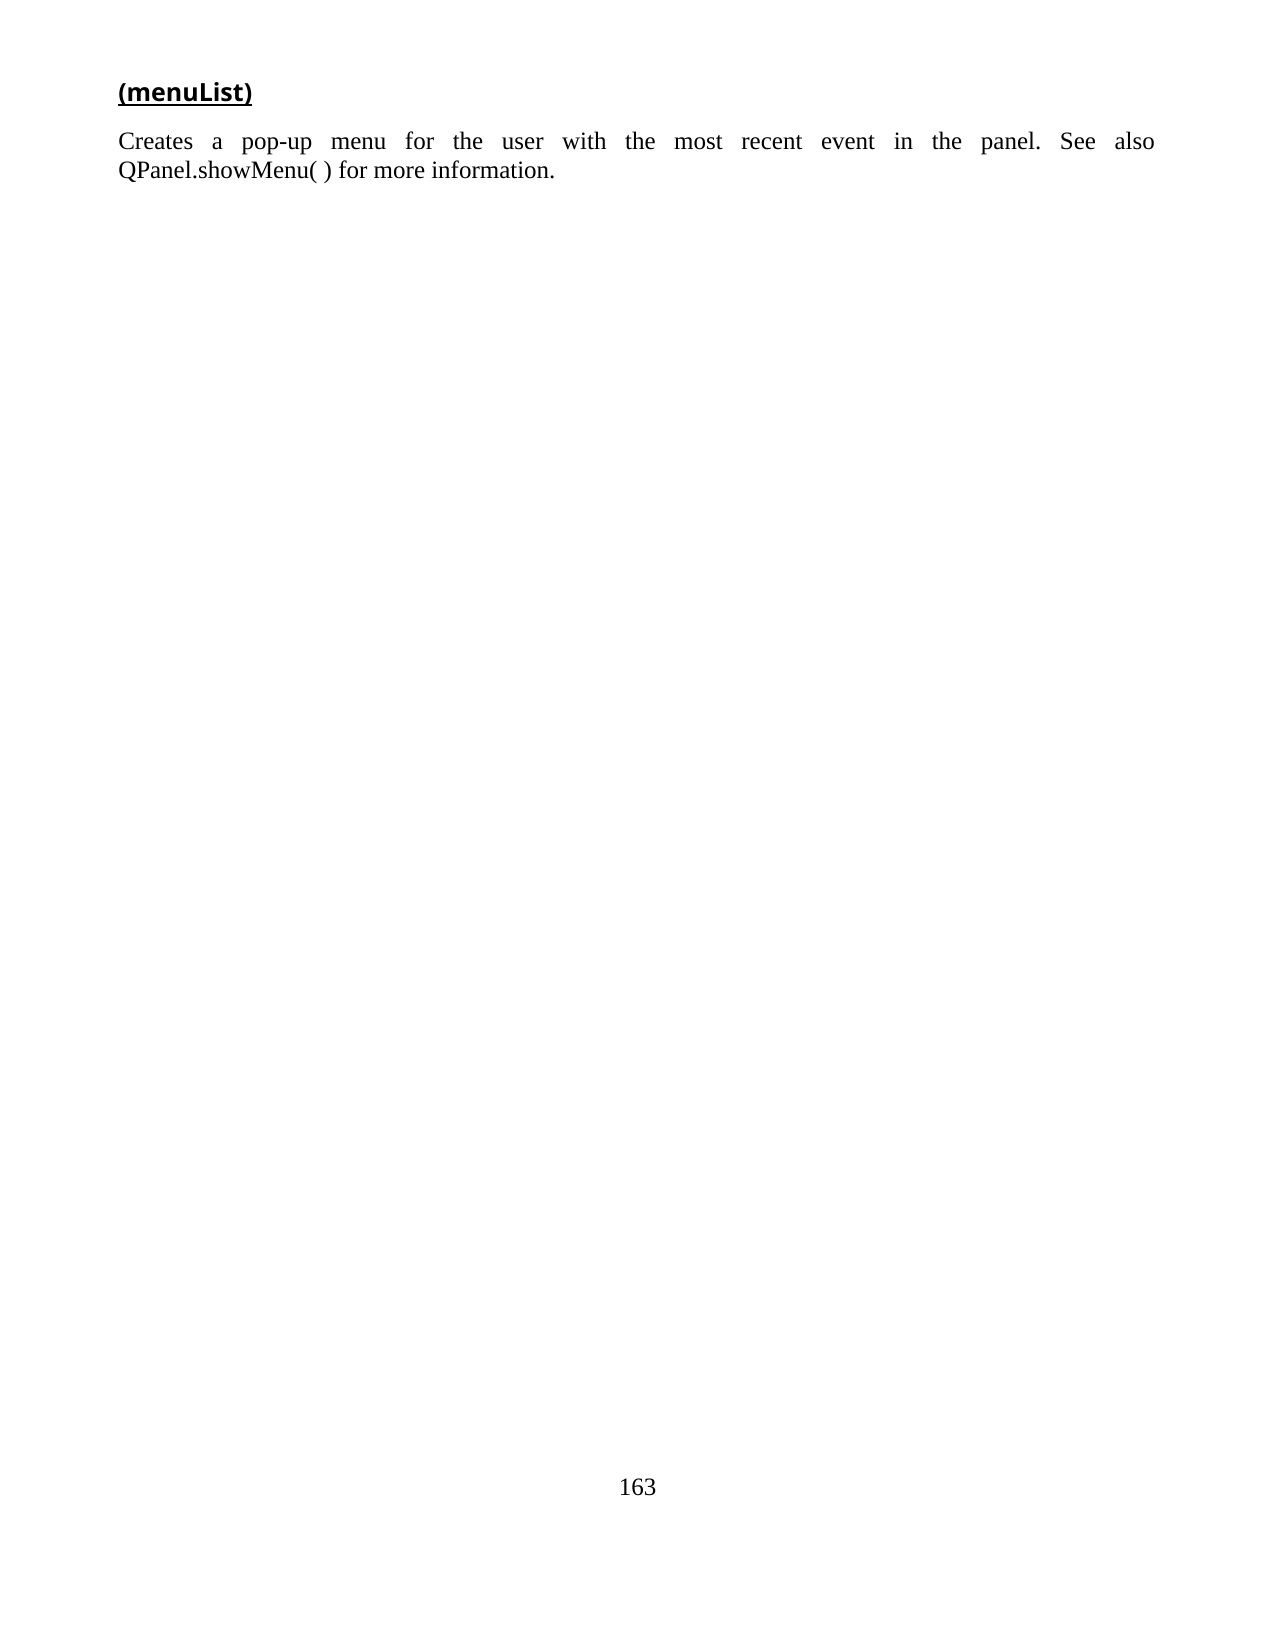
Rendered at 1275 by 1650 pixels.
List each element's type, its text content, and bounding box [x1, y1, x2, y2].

title (menuList) [118, 75, 1157, 109]
text Creates a pop-up menu for the user with the most recent event in the panel. See also QPanel.showMenu( ) for more information. [118, 126, 1157, 183]
